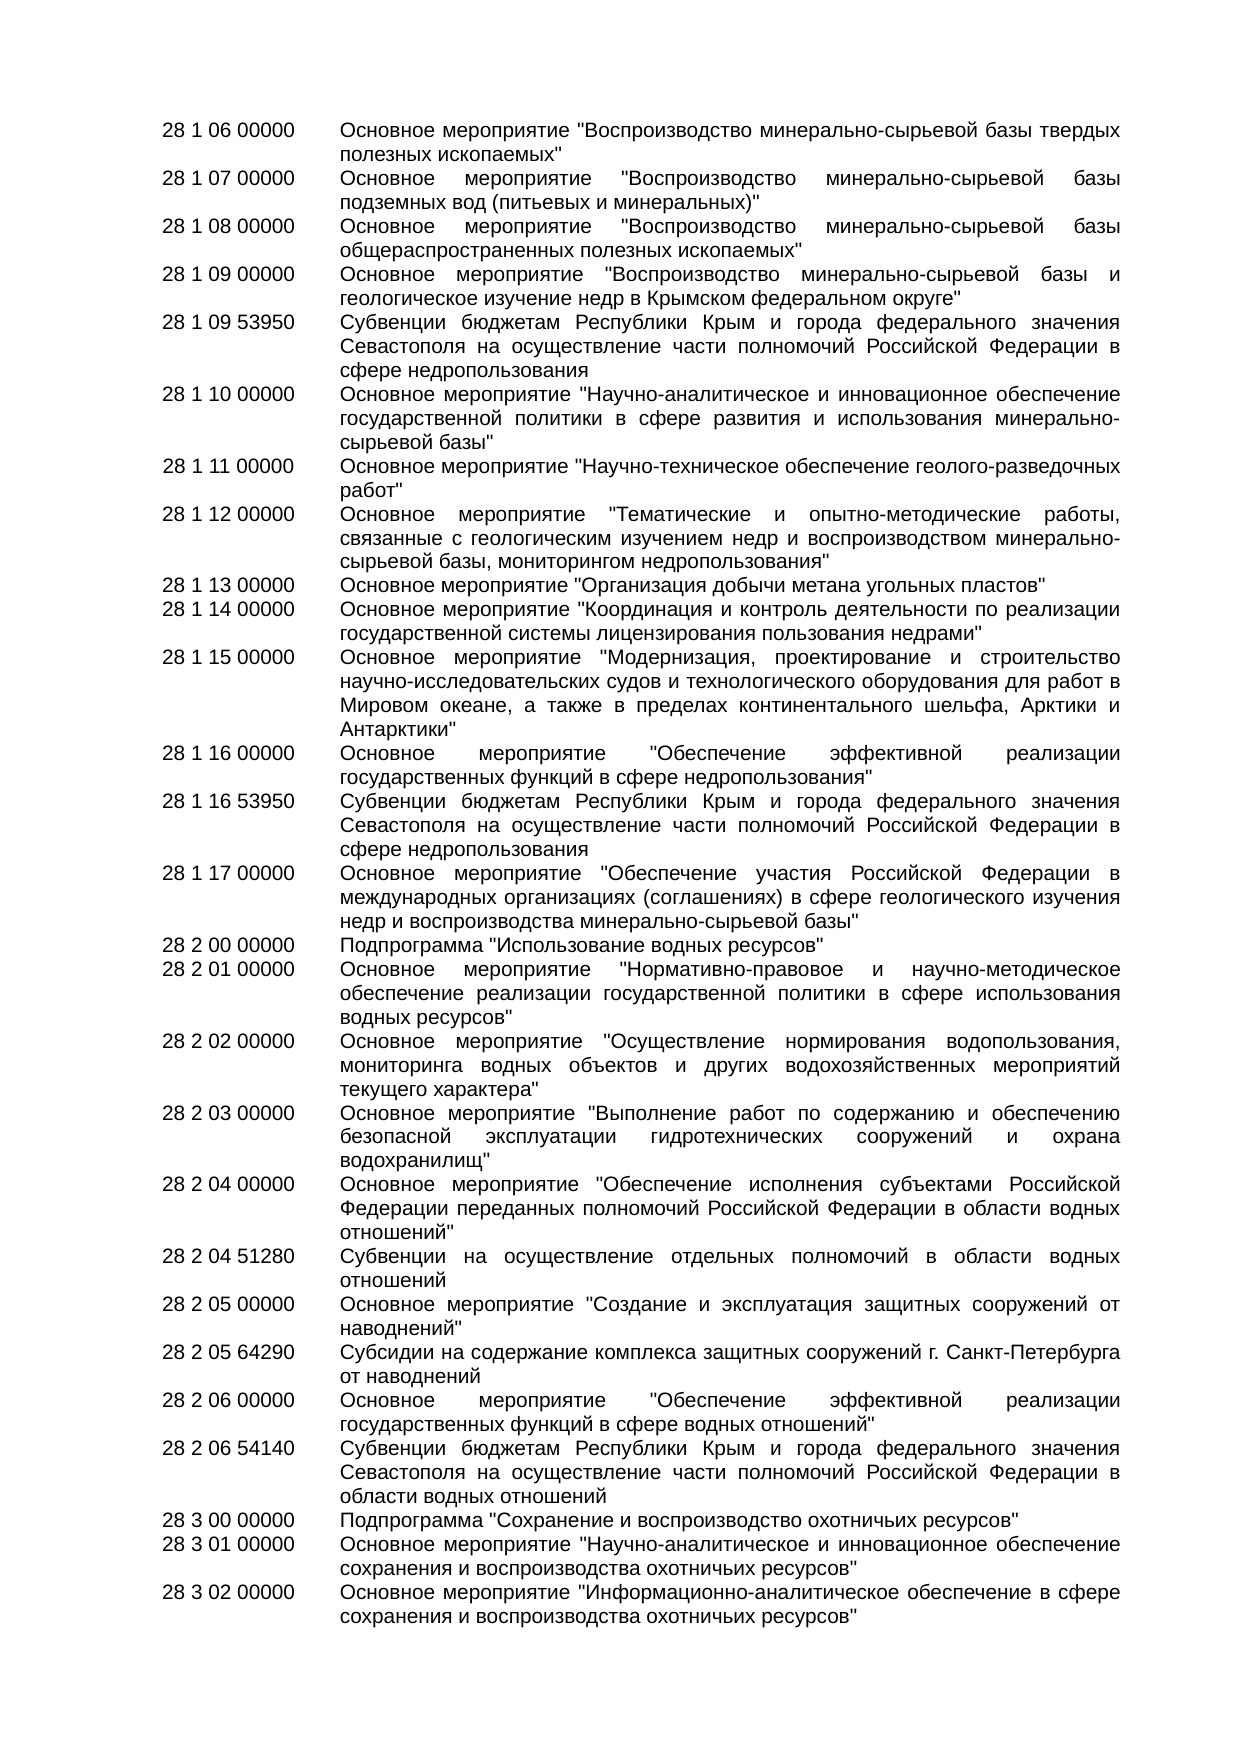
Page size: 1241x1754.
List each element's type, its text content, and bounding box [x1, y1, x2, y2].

table_cell Основное мероприятие "Обеспечение эффективной реализации государственных функций в сфере недропользования" [339, 741, 1122, 789]
table_cell Основное мероприятие "Модернизация, проектирование и строительство научно-исследовательских судов и технологического оборудования для работ в Мировом океане, а также в пределах континентального шельфа, Арктики и Антарктики" [339, 645, 1122, 741]
table_cell 28 2 04 51280 [118, 1244, 338, 1292]
table_cell Субвенции бюджетам Республики Крым и города федерального значения Севастополя на осуществление части полномочий Российской Федерации в области водных отношений [339, 1436, 1122, 1508]
table_cell 28 1 09 53950 [118, 310, 338, 382]
table_cell Основное мероприятие "Научно-аналитическое и инновационное обеспечение сохранения и воспроизводства охотничьих ресурсов" [339, 1532, 1122, 1579]
table_cell 28 2 06 54140 [118, 1436, 338, 1508]
table_cell Подпрограмма "Использование водных ресурсов" [339, 933, 1122, 957]
table_cell Основное мероприятие "Создание и эксплуатация защитных сооружений от наводнений" [339, 1292, 1122, 1340]
table_cell 28 1 16 53950 [118, 789, 338, 861]
table_cell Субвенции бюджетам Республики Крым и города федерального значения Севастополя на осуществление части полномочий Российской Федерации в сфере недропользования [339, 310, 1122, 382]
table_cell Основное мероприятие "Нормативно-правовое и научно-методическое обеспечение реализации государственной политики в сфере использования водных ресурсов" [339, 957, 1122, 1028]
table_cell Основное мероприятие "Обеспечение участия Российской Федерации в международных организациях (соглашениях) в сфере геологического изучения недр и воспроизводства минерально-сырьевой базы" [339, 861, 1122, 933]
table_cell 28 2 03 00000 [118, 1100, 338, 1172]
table_cell 28 1 09 00000 [118, 262, 338, 310]
table_cell Основное мероприятие "Научно-техническое обеспечение геолого-разведочных работ" [339, 454, 1122, 501]
table_cell Основное мероприятие "Воспроизводство минерально-сырьевой базы твердых полезных ископаемых" [339, 118, 1122, 166]
table_cell Субвенции на осуществление отдельных полномочий в области водных отношений [339, 1244, 1122, 1292]
table_cell 28 2 04 00000 [118, 1172, 338, 1244]
table_cell 28 2 05 00000 [118, 1292, 338, 1340]
table_cell 28 3 00 00000 [118, 1508, 338, 1532]
table_cell 28 1 17 00000 [118, 861, 338, 933]
table_cell 28 2 01 00000 [118, 957, 338, 1028]
table_cell 28 2 02 00000 [118, 1029, 338, 1100]
table_cell Основное мероприятие "Выполнение работ по содержанию и обеспечению безопасной эксплуатации гидротехнических сооружений и охрана водохранилищ" [339, 1100, 1122, 1172]
table_cell 28 2 06 00000 [118, 1388, 338, 1436]
table_cell Основное мероприятие "Тематические и опытно-методические работы, связанные с геологическим изучением недр и воспроизводством минерально-сырьевой базы, мониторингом недропользования" [339, 501, 1122, 573]
table_cell Основное мероприятие "Воспроизводство минерально-сырьевой базы общераспространенных полезных ископаемых" [339, 214, 1122, 262]
table_cell 28 1 13 00000 [118, 573, 338, 597]
table_cell Основное мероприятие "Воспроизводство минерально-сырьевой базы подземных вод (питьевых и минеральных)" [339, 166, 1122, 214]
table_cell 28 1 11 00000 [118, 454, 338, 501]
table_cell 28 3 01 00000 [118, 1532, 338, 1579]
table_cell 28 1 12 00000 [118, 501, 338, 573]
table_cell Субвенции бюджетам Республики Крым и города федерального значения Севастополя на осуществление части полномочий Российской Федерации в сфере недропользования [339, 789, 1122, 861]
table_cell 28 1 14 00000 [118, 597, 338, 645]
table_cell 28 1 10 00000 [118, 382, 338, 453]
table_cell Подпрограмма "Сохранение и воспроизводство охотничьих ресурсов" [339, 1508, 1122, 1532]
table_cell 28 1 06 00000 [118, 118, 338, 166]
table_cell Основное мероприятие "Организация добычи метана угольных пластов" [339, 573, 1122, 597]
table_cell Основное мероприятие "Обеспечение исполнения субъектами Российской Федерации переданных полномочий Российской Федерации в области водных отношений" [339, 1172, 1122, 1244]
table_cell 28 2 00 00000 [118, 933, 338, 957]
table_cell Основное мероприятие "Воспроизводство минерально-сырьевой базы и геологическое изучение недр в Крымском федеральном округе" [339, 262, 1122, 310]
table_cell Основное мероприятие "Научно-аналитическое и инновационное обеспечение государственной политики в сфере развития и использования минерально-сырьевой базы" [339, 382, 1122, 453]
table_cell Основное мероприятие "Осуществление нормирования водопользования, мониторинга водных объектов и других водохозяйственных мероприятий текущего характера" [339, 1029, 1122, 1100]
table_cell Основное мероприятие "Координация и контроль деятельности по реализации государственной системы лицензирования пользования недрами" [339, 597, 1122, 645]
table_cell Основное мероприятие "Обеспечение эффективной реализации государственных функций в сфере водных отношений" [339, 1388, 1122, 1436]
table_cell 28 1 07 00000 [118, 166, 338, 214]
table_cell Субсидии на содержание комплекса защитных сооружений г. Санкт-Петербурга от наводнений [339, 1340, 1122, 1388]
table_cell 28 3 02 00000 [118, 1580, 338, 1627]
table_cell Основное мероприятие "Информационно-аналитическое обеспечение в сфере сохранения и воспроизводства охотничьих ресурсов" [339, 1580, 1122, 1627]
table_cell 28 1 15 00000 [118, 645, 338, 741]
table_cell 28 1 08 00000 [118, 214, 338, 262]
table_cell 28 1 16 00000 [118, 741, 338, 789]
table_cell 28 2 05 64290 [118, 1340, 338, 1388]
